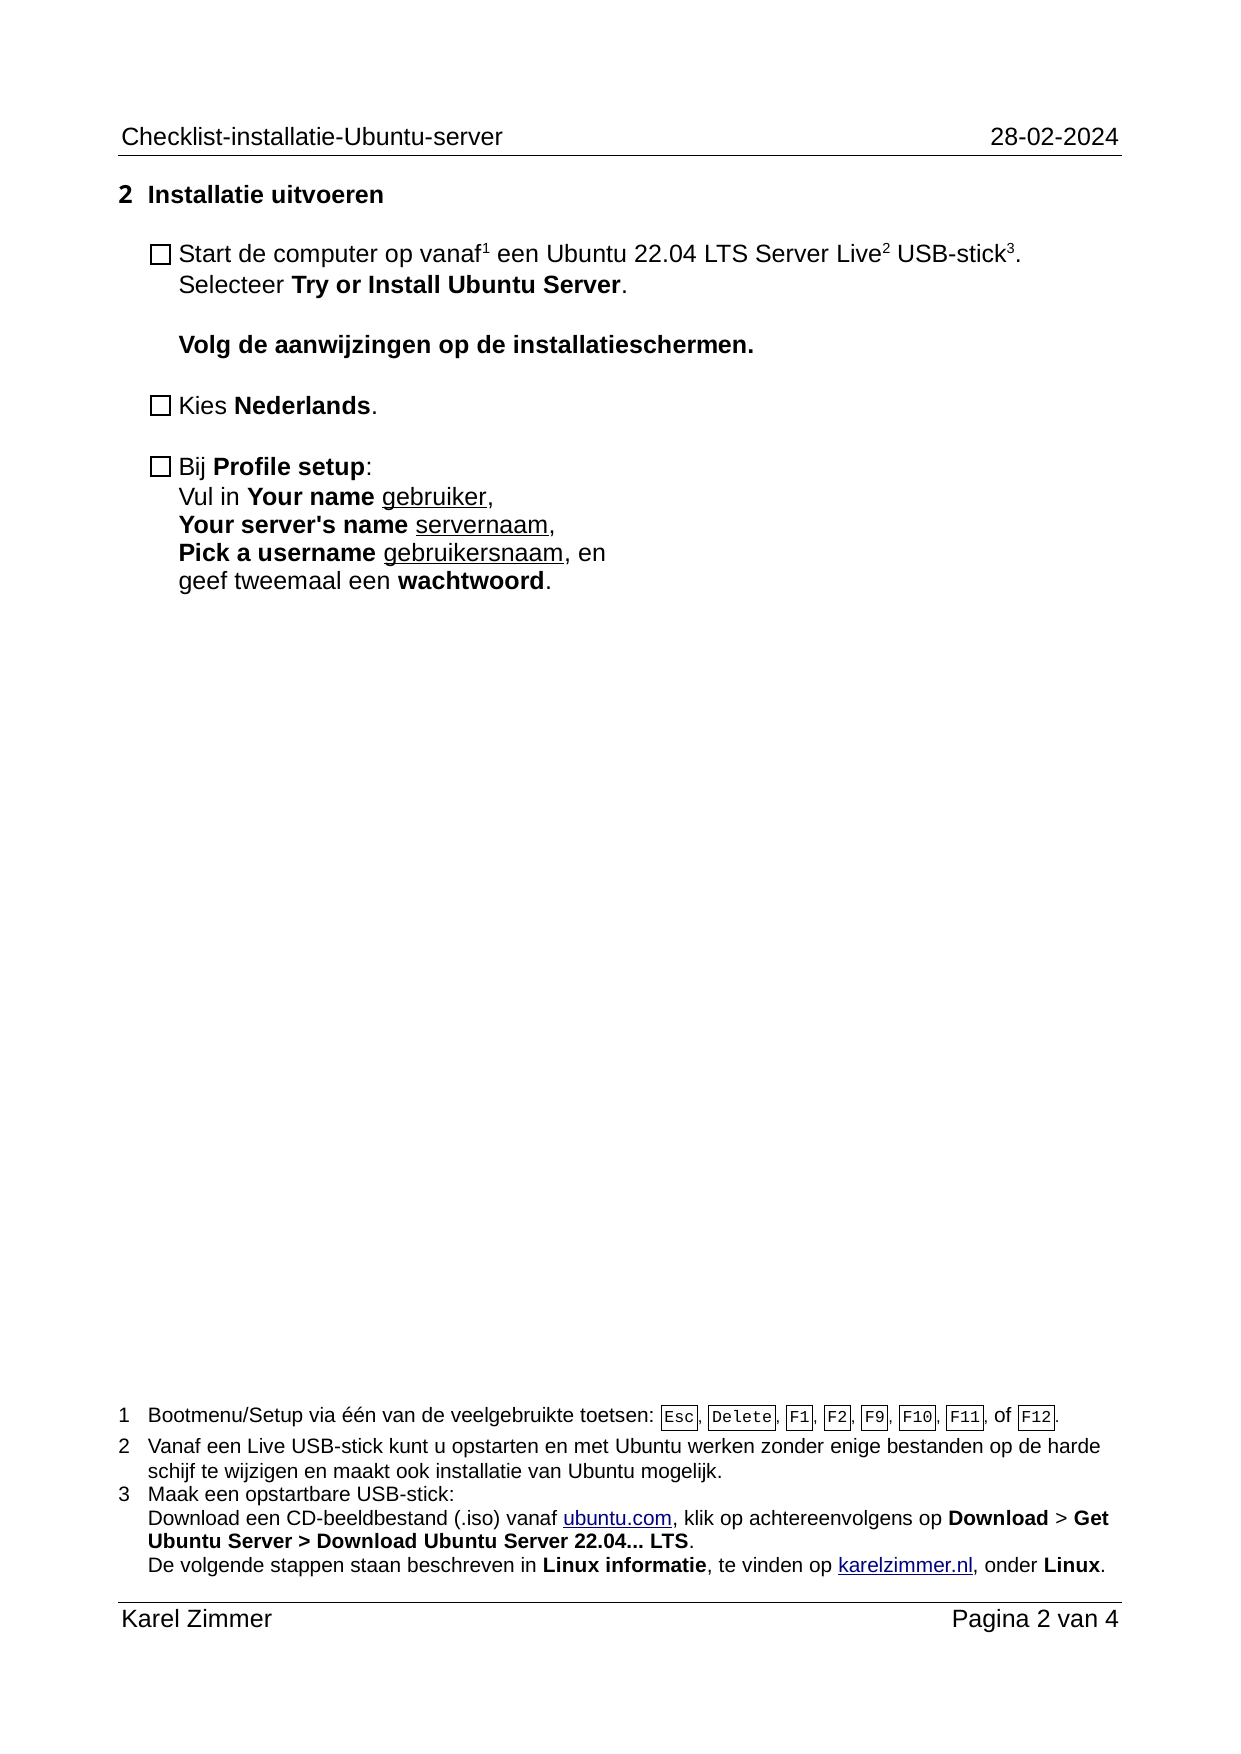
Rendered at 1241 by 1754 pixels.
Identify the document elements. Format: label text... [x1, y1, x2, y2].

table_cell [142, 269, 177, 300]
table_header [142, 239, 177, 269]
table_cell [177, 360, 1122, 391]
table_cell [177, 300, 1122, 330]
table_cell [142, 391, 177, 421]
list Installatie uitvoeren [118, 177, 1122, 211]
table_cell [118, 391, 142, 421]
table_cell [118, 300, 142, 330]
table_header Start de computer op vanaf een Ubuntu 22.04 LTS Server Live USB-stick. [177, 239, 1122, 269]
table_cell [142, 451, 177, 482]
table_cell [142, 330, 177, 360]
table_cell Selecteer Try or Install Ubuntu Server. [177, 269, 1122, 300]
table_cell [142, 360, 177, 391]
table_header [118, 239, 142, 269]
table_cell [142, 300, 177, 330]
table_cell [118, 360, 142, 391]
table_cell Vul in Your name gebruiker, Your server's name servernaam, Pick a username gebruikersnaam, en geef tweemaal een wachtwoord. [177, 482, 1122, 596]
table_cell [177, 421, 1122, 451]
table_cell Volg de aanwijzingen op de installatieschermen. [177, 330, 1122, 360]
table_cell [142, 482, 177, 596]
table_cell [118, 482, 142, 596]
table_cell [118, 421, 142, 451]
table_cell [142, 421, 177, 451]
table_cell Kies Nederlands. [177, 391, 1122, 421]
table_cell Bij Profile setup: [177, 451, 1122, 482]
table_cell [118, 269, 142, 300]
table_cell [118, 451, 142, 482]
table_cell [118, 330, 142, 360]
